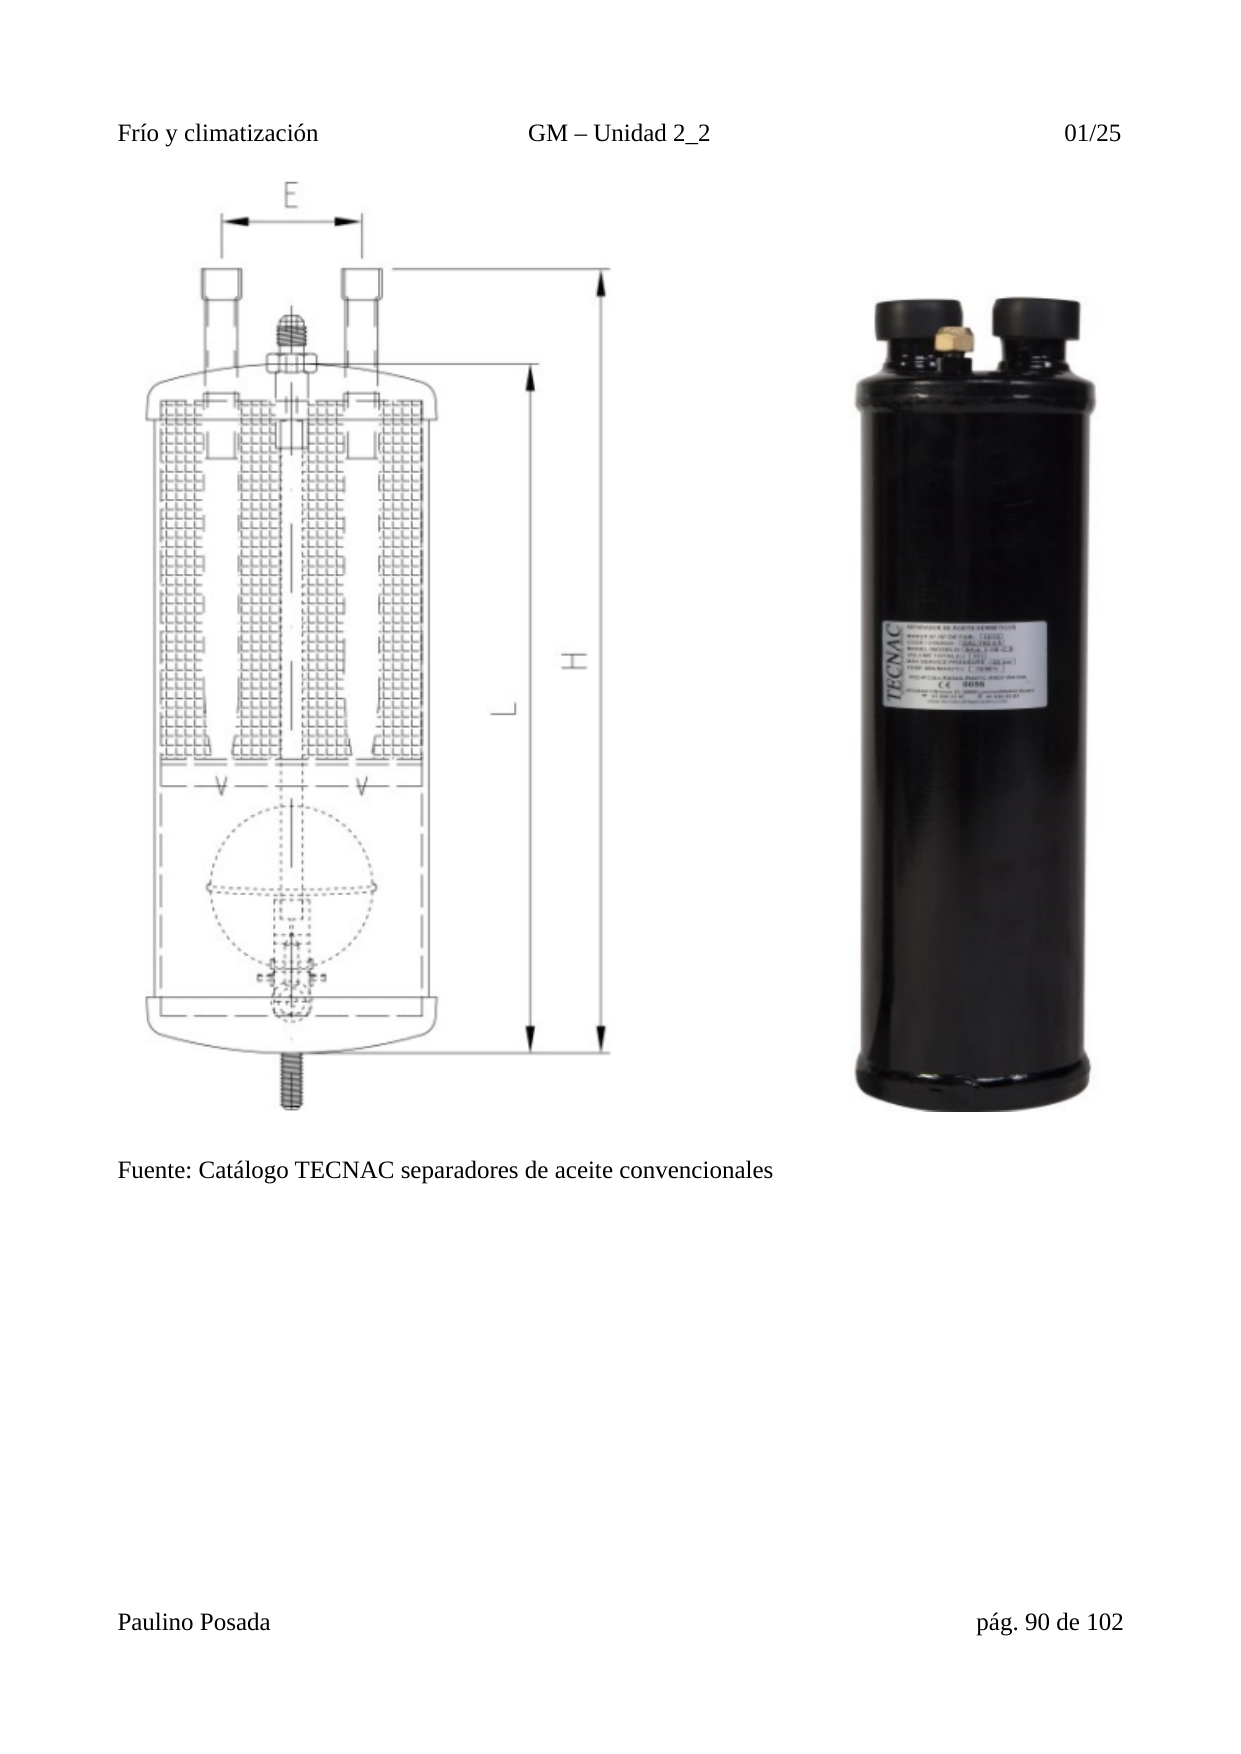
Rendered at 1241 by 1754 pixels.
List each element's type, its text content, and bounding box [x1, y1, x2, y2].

picture [133, 176, 635, 1131]
picture [839, 294, 1110, 1112]
text Fuente: Catálogo TECNAC separadores de aceite convencionales [117, 1155, 1123, 1184]
